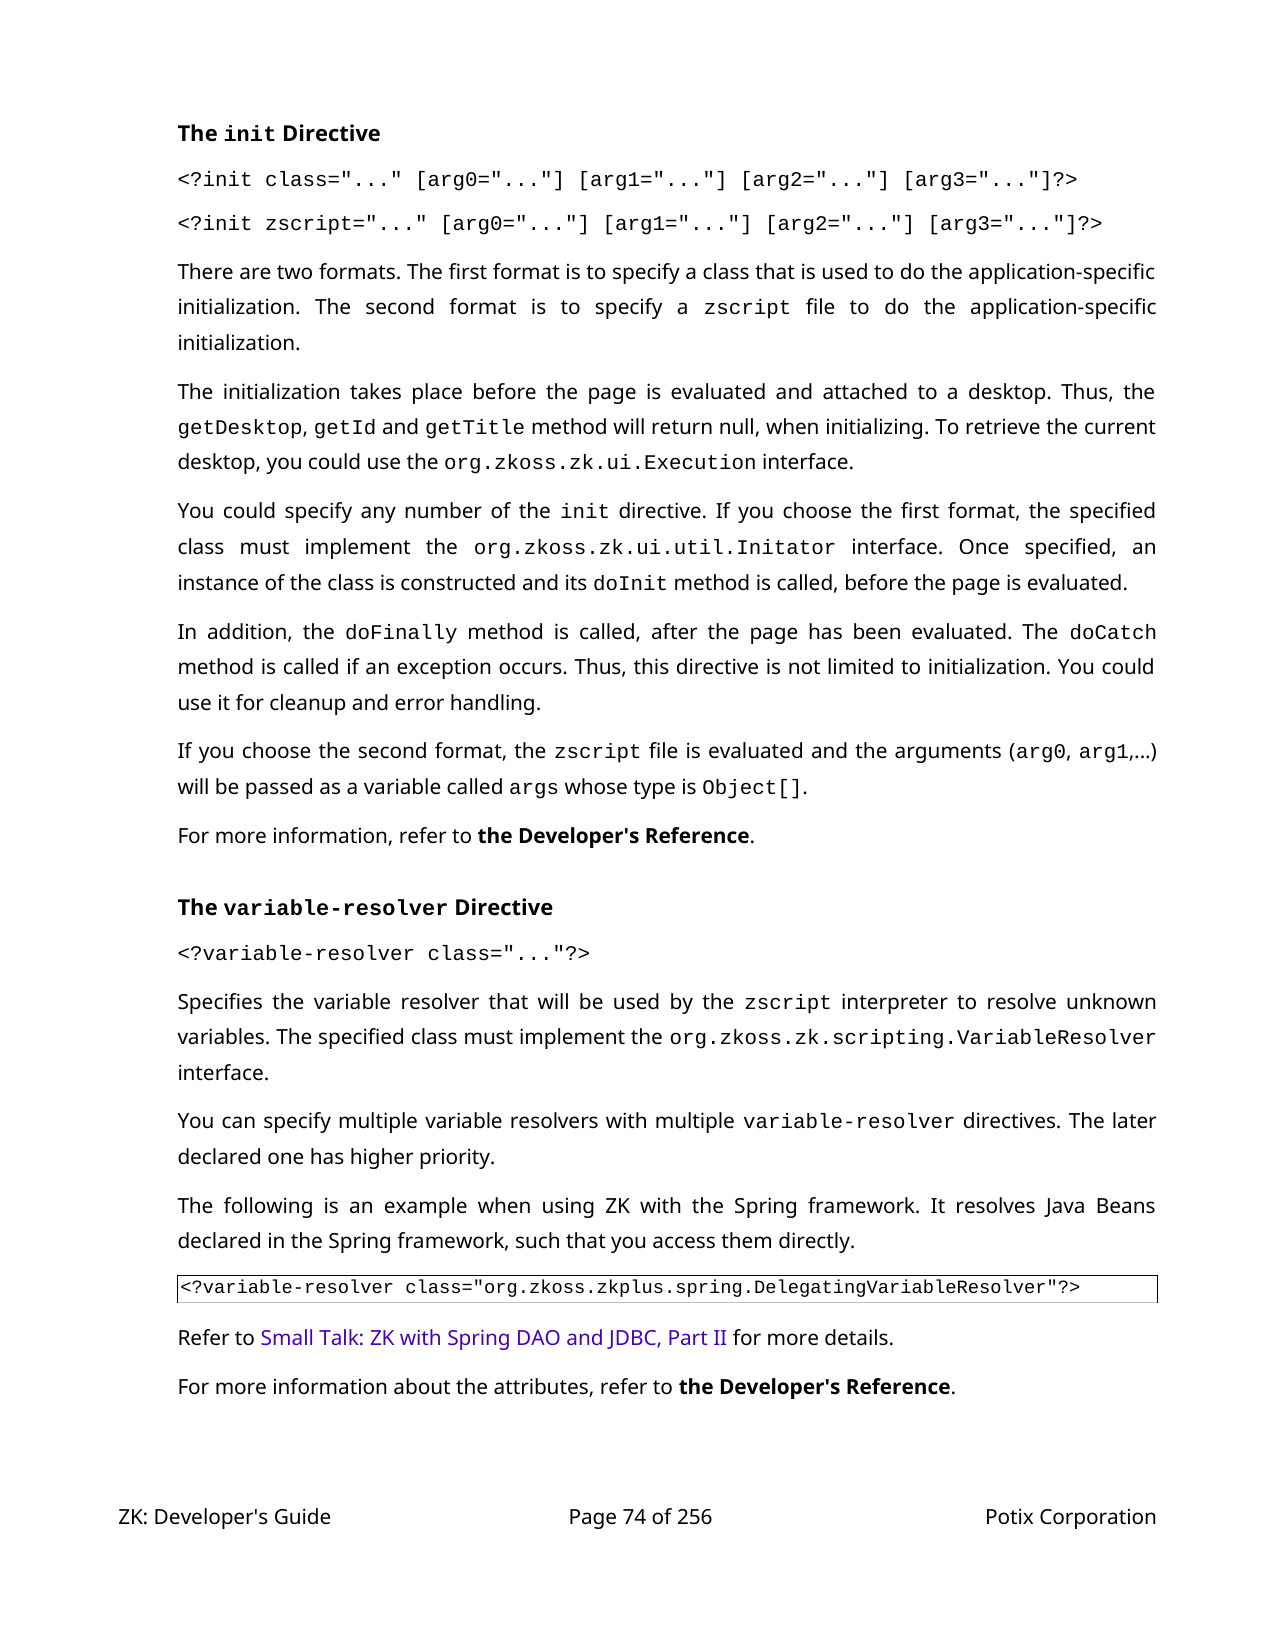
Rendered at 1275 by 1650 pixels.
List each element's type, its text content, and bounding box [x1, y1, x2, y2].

subtitle The variable-resolver Directive [177, 892, 1157, 922]
text For more information about the attributes, refer to the Developer's Reference. [177, 1372, 1157, 1400]
text If you choose the second format, the zscript file is evaluated and the arguments (arg0, arg1,...) will be passed as a variable called args whose type is Object[]. [177, 736, 1157, 801]
text The following is an example when using ZK with the Spring framework. It resolves Java Beans declared in the Spring framework, such that you access them directly. [177, 1191, 1157, 1254]
text <?init zscript="..." [arg0="..."] [arg1="..."] [arg2="..."] [arg3="..."]?> [177, 213, 1157, 237]
text The initialization takes place before the page is evaluated and attached to a desktop. Thus, the getDesktop, getId and getTitle method will return null, when initializing. To retrieve the current desktop, you could use the org.zkoss.zk.ui.Execution interface. [177, 377, 1157, 476]
text In addition, the doFinally method is called, after the page has been evaluated. The doCatch method is called if an exception occurs. Thus, this directive is not limited to initialization. You could use it for cleanup and error handling. [177, 617, 1157, 716]
text There are two formats. The first format is to specify a class that is used to do the application-specific initialization. The second format is to specify a zscript file to do the application-specific initialization. [177, 257, 1157, 356]
subtitle The init Directive [177, 118, 1157, 148]
text <?variable-resolver class="..."?> [177, 943, 1157, 966]
text For more information, refer to the Developer's Reference. [177, 821, 1157, 849]
text Specifies the variable resolver that will be used by the zscript interpreter to resolve unknown variables. The specified class must implement the org.zkoss.zk.scripting.VariableResolver interface. [177, 987, 1157, 1086]
text Refer to Small Talk: ZK with Spring DAO and JDBC, Part II for more details. [177, 1323, 1157, 1351]
text <?init class="..." [arg0="..."] [arg1="..."] [arg2="..."] [arg3="..."]?> [177, 169, 1157, 192]
text You can specify multiple variable resolvers with multiple variable-resolver directives. The later declared one has higher priority. [177, 1107, 1157, 1170]
text You could specify any number of the init directive. If you choose the first format, the specified class must implement the org.zkoss.zk.ui.util.Initator interface. Once specified, an instance of the class is constructed and its doInit method is called, before the page is evaluated. [177, 497, 1157, 596]
text <?variable-resolver class="org.zkoss.zkplus.spring.DelegatingVariableResolver"?> [178, 1276, 1157, 1302]
